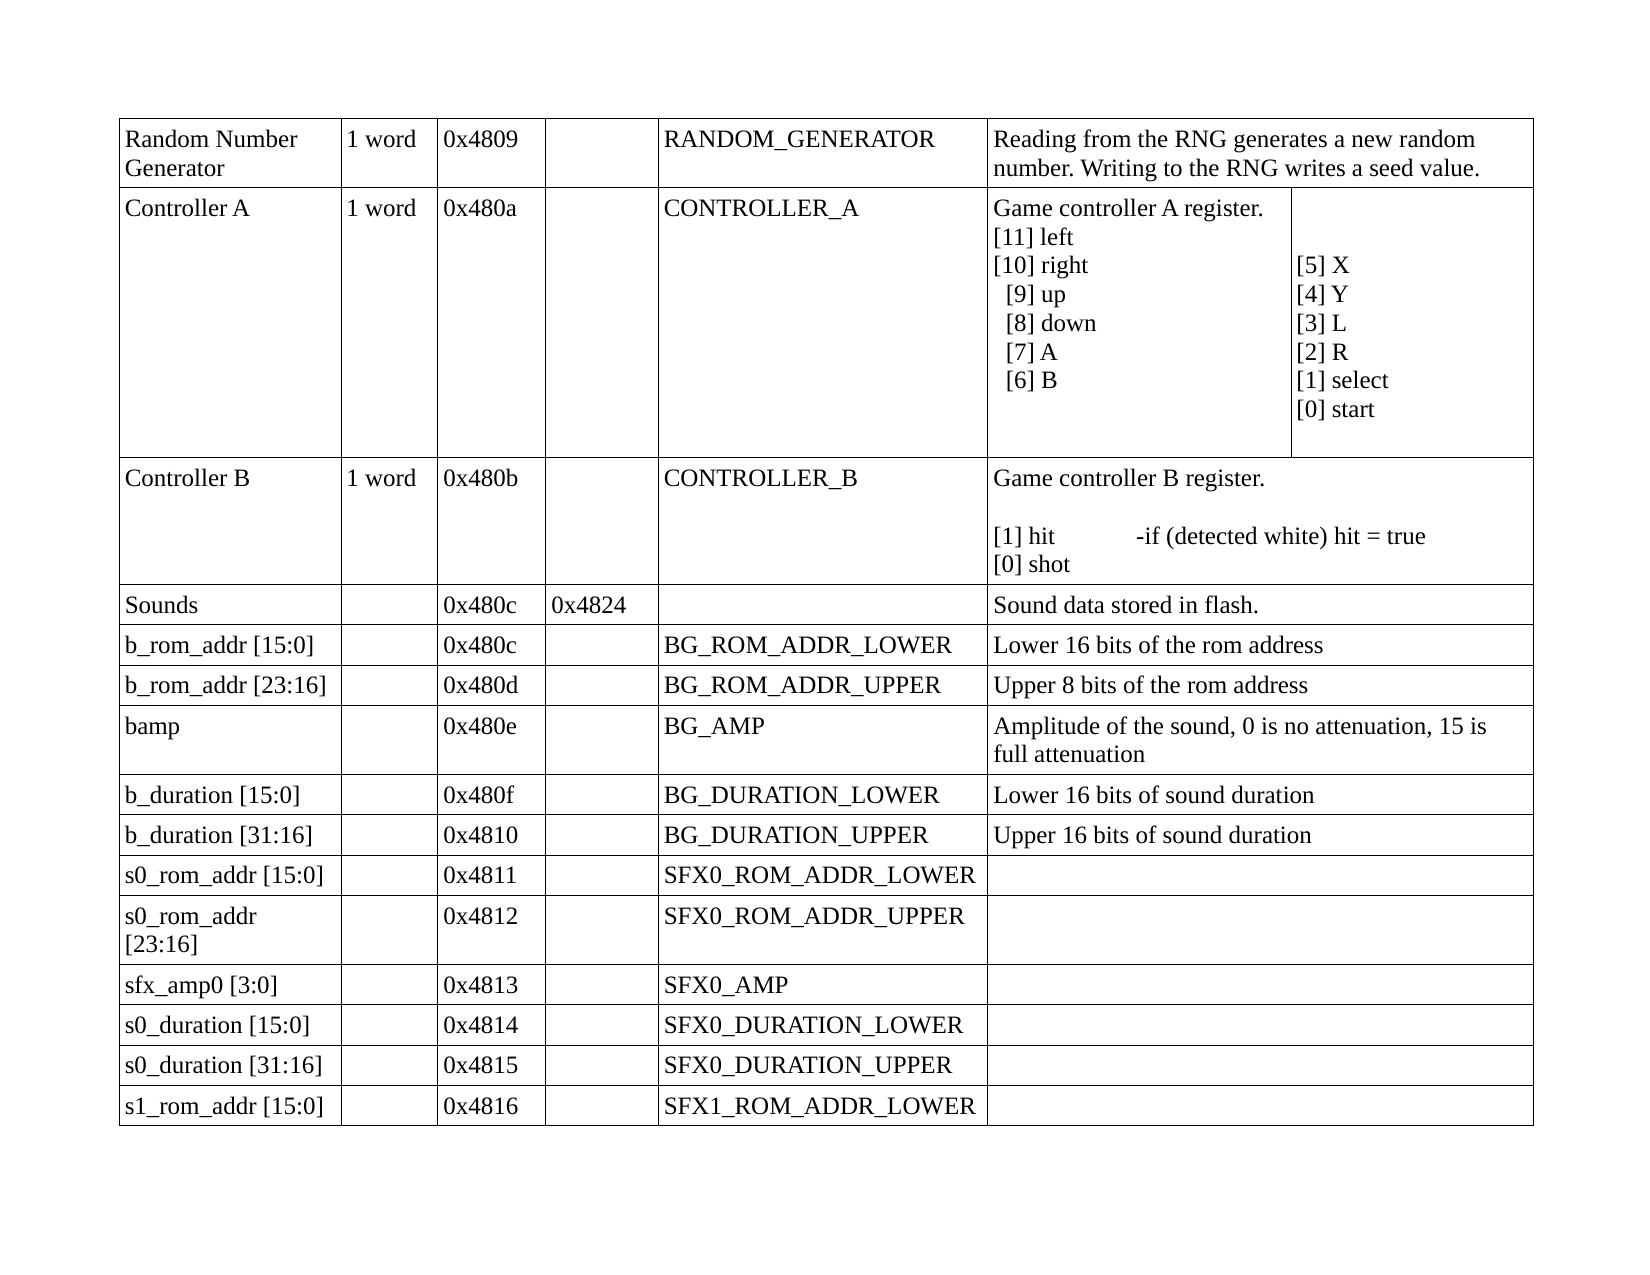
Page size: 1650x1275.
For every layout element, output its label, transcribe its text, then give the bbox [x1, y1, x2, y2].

table_cell 0x4814 [438, 1005, 545, 1045]
table_cell SFX0_AMP [659, 965, 987, 1004]
table_cell RANDOM_GENERATOR [659, 119, 987, 187]
table_cell 0x480d [438, 666, 545, 705]
table_cell BG_ROM_ADDR_UPPER [659, 666, 987, 705]
table_cell 1 word [342, 119, 437, 187]
table_cell CONTROLLER_A [659, 188, 987, 457]
table_cell [342, 585, 437, 624]
table_cell [546, 965, 658, 1004]
table_cell Game controller B register. [1] hit -if (detected white) hit = true [0] shot [988, 458, 1533, 584]
table_cell [988, 1005, 1533, 1045]
table_cell [342, 706, 437, 774]
table_cell SFX0_DURATION_UPPER [659, 1046, 987, 1085]
table_cell 0x480b [438, 458, 545, 584]
table_cell 0x4824 [546, 585, 658, 624]
table_cell SFX0_ROM_ADDR_UPPER [659, 896, 987, 964]
table_cell SFX0_ROM_ADDR_LOWER [659, 856, 987, 895]
table_cell Upper 8 bits of the rom address [988, 666, 1533, 705]
table_cell 0x480c [438, 585, 545, 624]
table_cell CONTROLLER_B [659, 458, 987, 584]
table_cell b_duration [31:16] [120, 815, 341, 855]
table_cell s0_duration [31:16] [120, 1046, 341, 1085]
table_cell b_duration [15:0] [120, 775, 341, 814]
table_cell 0x4815 [438, 1046, 545, 1085]
table_cell [546, 815, 658, 855]
table_cell b_rom_addr [15:0] [120, 625, 341, 665]
table_cell [988, 965, 1533, 1004]
table_cell [988, 896, 1533, 964]
table_cell [546, 458, 658, 584]
table_cell Reading from the RNG generates a new random number. Writing to the RNG writes a seed value. [988, 119, 1533, 187]
table_cell Lower 16 bits of sound duration [988, 775, 1533, 814]
table_cell s0_rom_addr [15:0] [120, 856, 341, 895]
table_cell SFX0_DURATION_LOWER [659, 1005, 987, 1045]
table_cell 0x4813 [438, 965, 545, 1004]
table_cell 0x480f [438, 775, 545, 814]
table_cell Upper 16 bits of sound duration [988, 815, 1533, 855]
table_cell [546, 119, 658, 187]
table_cell 0x4816 [438, 1086, 545, 1125]
table_cell 0x4811 [438, 856, 545, 895]
table_cell [342, 775, 437, 814]
table_cell SFX1_ROM_ADDR_LOWER [659, 1086, 987, 1125]
table_cell 0x480e [438, 706, 545, 774]
table_cell s0_rom_addr [23:16] [120, 896, 341, 964]
table_cell 0x480c [438, 625, 545, 665]
table_cell 0x480a [438, 188, 545, 457]
table_cell [988, 856, 1533, 895]
table_cell Controller B [120, 458, 341, 584]
table_cell Sounds [120, 585, 341, 624]
table_cell 0x4810 [438, 815, 545, 855]
table_cell b_rom_addr [23:16] [120, 666, 341, 705]
table_cell Random Number Generator [120, 119, 341, 187]
table_cell [546, 856, 658, 895]
table_cell [342, 1005, 437, 1045]
table_cell BG_ROM_ADDR_LOWER [659, 625, 987, 665]
table_cell [546, 1005, 658, 1045]
table_cell 0x4809 [438, 119, 545, 187]
table_cell [342, 625, 437, 665]
table_cell 0x4812 [438, 896, 545, 964]
table_cell BG_DURATION_UPPER [659, 815, 987, 855]
table_cell [546, 775, 658, 814]
table_cell s0_duration [15:0] [120, 1005, 341, 1045]
table_cell bamp [120, 706, 341, 774]
table_cell Lower 16 bits of the rom address [988, 625, 1533, 665]
table_cell [342, 1086, 437, 1125]
table_cell [342, 896, 437, 964]
table_cell [546, 625, 658, 665]
table_cell [546, 896, 658, 964]
table_cell [342, 815, 437, 855]
table_cell BG_AMP [659, 706, 987, 774]
table_cell Sound data stored in flash. [988, 585, 1533, 624]
table_cell [659, 585, 987, 624]
table_cell Amplitude of the sound, 0 is no attenuation, 15 is full attenuation [988, 706, 1533, 774]
table_cell [342, 1046, 437, 1085]
table_cell Game controller A register. [11] left [10] right [9] up [8] down [7] A [6] B [988, 188, 1291, 457]
table_cell [988, 1046, 1533, 1085]
table_cell Controller A [120, 188, 341, 457]
table_cell [546, 188, 658, 457]
table_cell [342, 856, 437, 895]
table_cell [546, 706, 658, 774]
table_cell [5] X [4] Y [3] L [2] R [1] select [0] start [1292, 188, 1533, 457]
table_cell [988, 1086, 1533, 1125]
table_cell [342, 965, 437, 1004]
table_cell 1 word [342, 188, 437, 457]
table_cell [546, 1046, 658, 1085]
table_cell [546, 1086, 658, 1125]
table_cell [342, 666, 437, 705]
table_cell sfx_amp0 [3:0] [120, 965, 341, 1004]
table_cell BG_DURATION_LOWER [659, 775, 987, 814]
table_cell s1_rom_addr [15:0] [120, 1086, 341, 1125]
table_cell [546, 666, 658, 705]
table_cell 1 word [342, 458, 437, 584]
